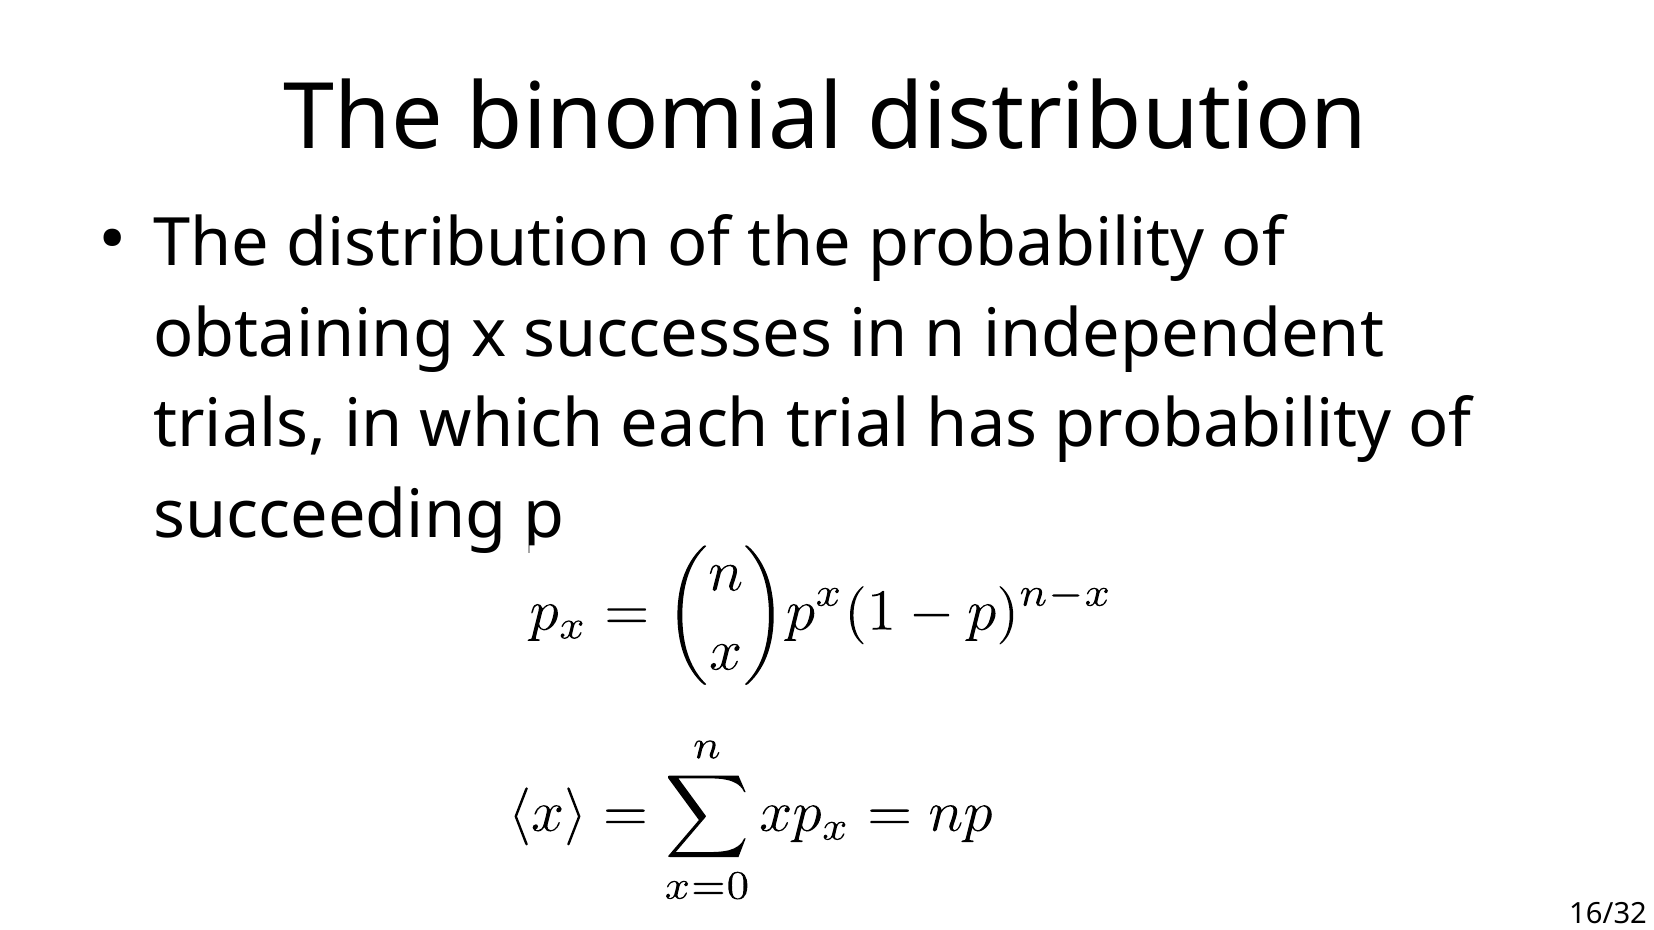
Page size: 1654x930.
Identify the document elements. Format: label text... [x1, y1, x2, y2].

text_box [527, 545, 1111, 685]
title The binomial distribution [82, 1, 1571, 193]
list The distribution of the probability of obtaining x successes in n independent trials, in which each trial has probability of succeeding p [82, 193, 1571, 734]
text_box [508, 740, 993, 900]
